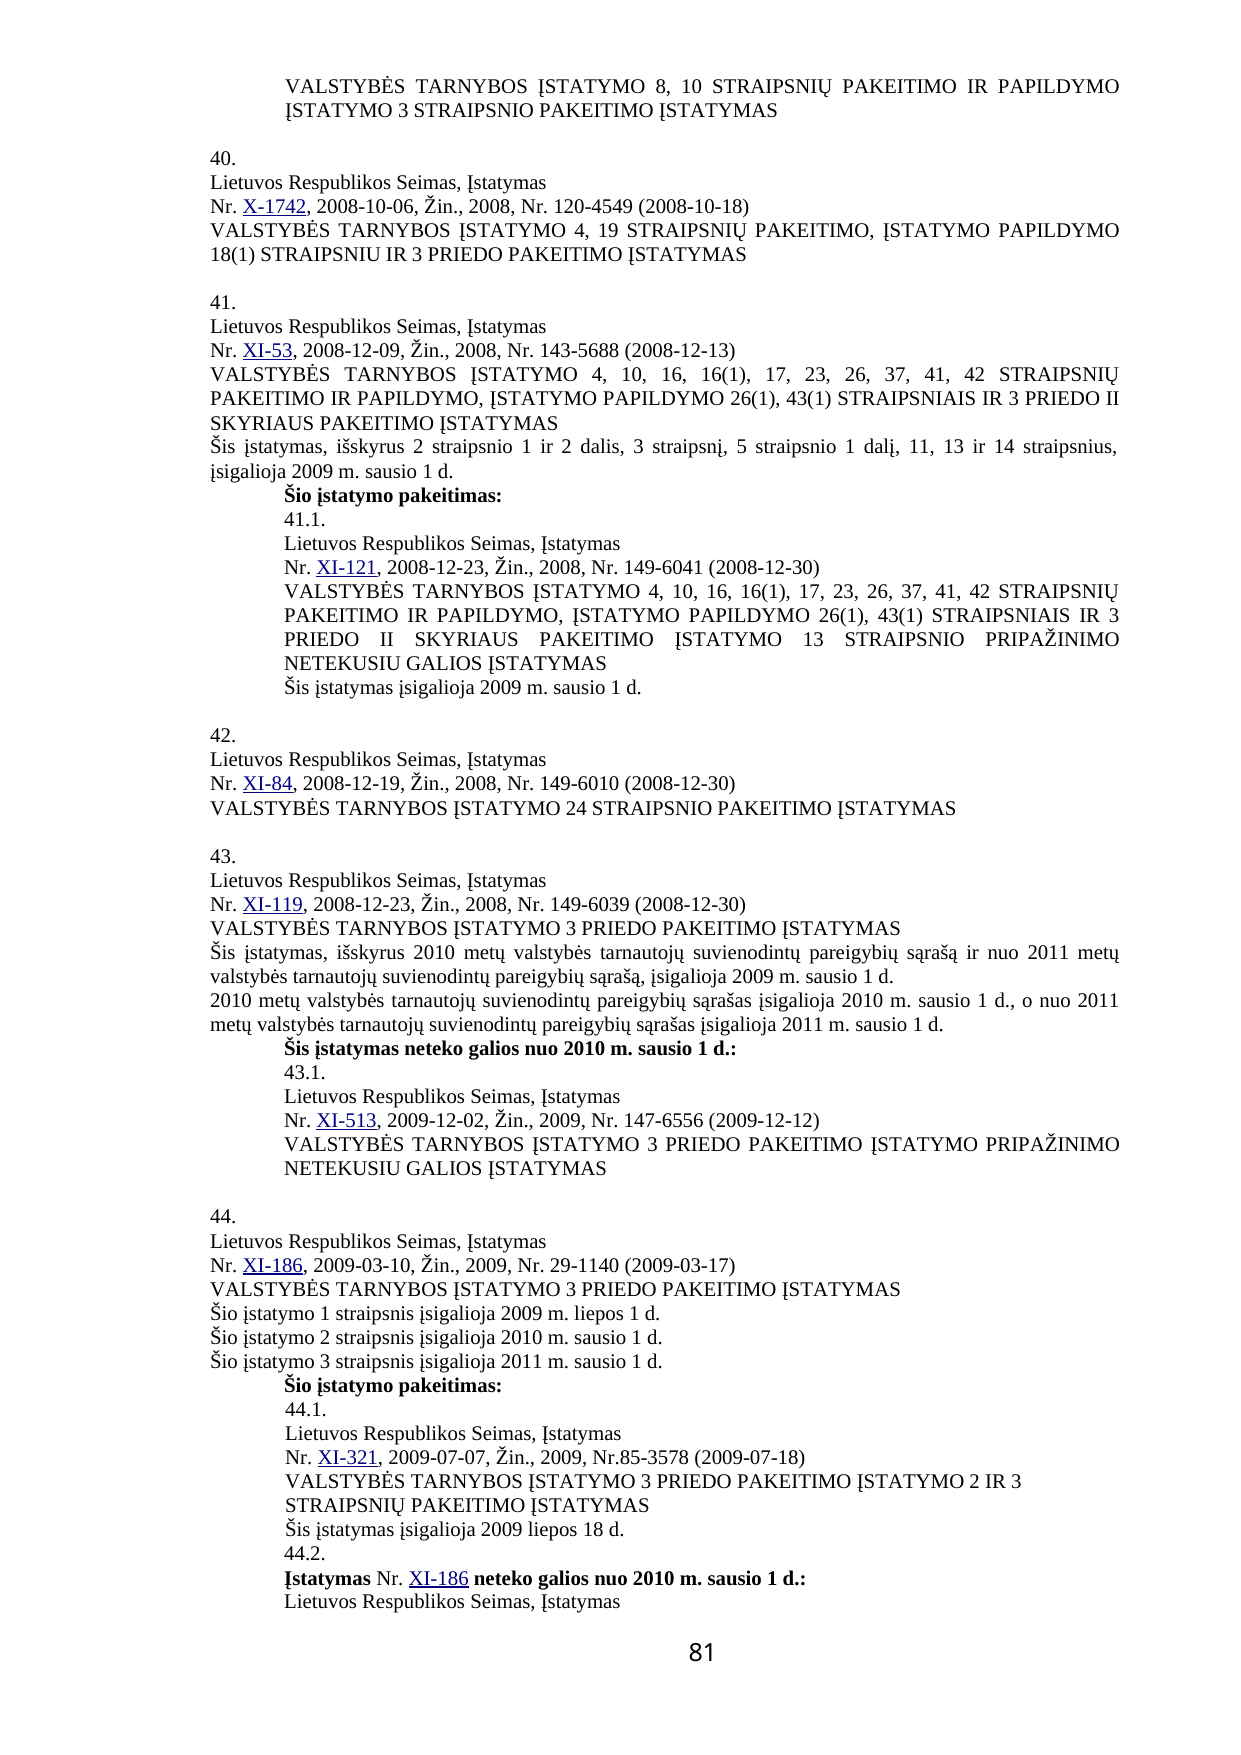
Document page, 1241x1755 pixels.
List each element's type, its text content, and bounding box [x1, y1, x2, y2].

text VALSTYBĖS TARNYBOS ĮSTATYMO 3 PRIEDO PAKEITIMO ĮSTATYMAS [210, 916, 1120, 940]
text Šis įstatymas įsigalioja 2009 liepos 18 d. [285, 1517, 1120, 1541]
text VALSTYBĖS TARNYBOS ĮSTATYMO 4, 19 STRAIPSNIŲ PAKEITIMO, ĮSTATYMO PAPILDYMO 18(1) STRAIPSNIU IR 3 PRIEDO PAKEITIMO ĮSTATYMAS [210, 218, 1120, 266]
text Lietuvos Respublikos Seimas, Įstatymas [210, 1084, 1120, 1108]
text 41. [210, 290, 1120, 314]
text Šio įstatymo pakeitimas: [210, 1373, 1120, 1397]
text VALSTYBĖS TARNYBOS ĮSTATYMO 3 PRIEDO PAKEITIMO ĮSTATYMO PRIPAŽINIMO NETEKUSIU GALIOS ĮSTATYMAS [284, 1132, 1120, 1180]
text 43.1. [210, 1060, 1120, 1084]
text Nr. XI-53, 2008-12-09, Žin., 2008, Nr. 143-5688 (2008-12-13) [210, 338, 1120, 362]
text Lietuvos Respublikos Seimas, Įstatymas [210, 1589, 1120, 1613]
text 44.2. [210, 1541, 1120, 1565]
text Šio įstatymo 2 straipsnis įsigalioja 2010 m. sausio 1 d. [210, 1325, 1120, 1349]
text Nr. X-1742, 2008-10-06, Žin., 2008, Nr. 120-4549 (2008-10-18) [210, 194, 1120, 218]
text VALSTYBĖS TARNYBOS ĮSTATYMO 24 STRAIPSNIO PAKEITIMO ĮSTATYMAS [210, 795, 1120, 819]
text Nr. XI-186, 2009-03-10, Žin., 2009, Nr. 29-1140 (2009-03-17) [210, 1253, 1120, 1277]
text 44.1. [210, 1397, 1120, 1421]
text Šio įstatymo 3 straipsnis įsigalioja 2011 m. sausio 1 d. [210, 1349, 1120, 1373]
text Įstatymas Nr. XI-186 neteko galios nuo 2010 m. sausio 1 d.: [210, 1565, 1120, 1589]
text VALSTYBĖS TARNYBOS ĮSTATYMO 8, 10 STRAIPSNIŲ PAKEITIMO IR PAPILDYMO ĮSTATYMO 3 STRAIPSNIO PAKEITIMO ĮSTATYMAS [285, 73, 1120, 122]
text 42. [210, 723, 1120, 747]
text Lietuvos Respublikos Seimas, Įstatymas [210, 1228, 1120, 1253]
text VALSTYBĖS TARNYBOS ĮSTATYMO 3 PRIEDO PAKEITIMO ĮSTATYMO 2 IR 3 STRAIPSNIŲ PAKEITIMO ĮSTATYMAS [285, 1469, 1120, 1517]
text VALSTYBĖS TARNYBOS ĮSTATYMO 4, 10, 16, 16(1), 17, 23, 26, 37, 41, 42 STRAIPSNIŲ PAKEITIMO IR PAPILDYMO, ĮSTATYMO PAPILDYMO 26(1), 43(1) STRAIPSNIAIS IR 3 PRIEDO II SKYRIAUS PAKEITIMO ĮSTATYMAS [210, 362, 1120, 434]
text Nr. XI-84, 2008-12-19, Žin., 2008, Nr. 149-6010 (2008-12-30) [210, 771, 1120, 795]
text 40. [210, 146, 1120, 170]
text 2010 metų valstybės tarnautojų suvienodintų pareigybių sąrašas įsigalioja 2010 m. sausio 1 d., o nuo 2011 metų valstybės tarnautojų suvienodintų pareigybių sąrašas įsigalioja 2011 m. sausio 1 d. [210, 988, 1120, 1036]
text Šis įstatymas neteko galios nuo 2010 m. sausio 1 d.: [210, 1036, 1120, 1060]
text 41.1. [210, 507, 1120, 531]
text Nr. XI-513, 2009-12-02, Žin., 2009, Nr. 147-6556 (2009-12-12) [210, 1108, 1120, 1132]
text 43. [210, 843, 1120, 868]
text Šis įstatymas įsigalioja 2009 m. sausio 1 d. [210, 675, 1120, 699]
text Lietuvos Respublikos Seimas, Įstatymas [210, 170, 1120, 194]
text Nr. XI-119, 2008-12-23, Žin., 2008, Nr. 149-6039 (2008-12-30) [210, 892, 1120, 916]
text Šis įstatymas, išskyrus 2 straipsnio 1 ir 2 dalis, 3 straipsnį, 5 straipsnio 1 dalį, 11, 13 ir 14 straipsnius, įsigalioja 2009 m. sausio 1 d. [210, 434, 1120, 483]
text Nr. XI-321, 2009-07-07, Žin., 2009, Nr.85-3578 (2009-07-18) [210, 1445, 1120, 1469]
text Lietuvos Respublikos Seimas, Įstatymas [210, 747, 1120, 771]
text Lietuvos Respublikos Seimas, Įstatymas [210, 531, 1120, 555]
text Lietuvos Respublikos Seimas, Įstatymas [210, 868, 1120, 892]
text VALSTYBĖS TARNYBOS ĮSTATYMO 3 PRIEDO PAKEITIMO ĮSTATYMAS [210, 1277, 1120, 1301]
text 44. [210, 1204, 1120, 1228]
text Lietuvos Respublikos Seimas, Įstatymas [210, 314, 1120, 338]
text Nr. XI-121, 2008-12-23, Žin., 2008, Nr. 149-6041 (2008-12-30) [210, 555, 1120, 579]
text Šio įstatymo pakeitimas: [210, 483, 1120, 507]
text Šis įstatymas, išskyrus 2010 metų valstybės tarnautojų suvienodintų pareigybių sąrašą ir nuo 2011 metų valstybės tarnautojų suvienodintų pareigybių sąrašą, įsigalioja 2009 m. sausio 1 d. [210, 940, 1120, 988]
text Lietuvos Respublikos Seimas, Įstatymas [210, 1421, 1120, 1445]
text Šio įstatymo 1 straipsnis įsigalioja 2009 m. liepos 1 d. [210, 1301, 1120, 1325]
text VALSTYBĖS TARNYBOS ĮSTATYMO 4, 10, 16, 16(1), 17, 23, 26, 37, 41, 42 STRAIPSNIŲ PAKEITIMO IR PAPILDYMO, ĮSTATYMO PAPILDYMO 26(1), 43(1) STRAIPSNIAIS IR 3 PRIEDO II SKYRIAUS PAKEITIMO ĮSTATYMO 13 STRAIPSNIO PRIPAŽINIMO NETEKUSIU GALIOS ĮSTATYMAS [284, 579, 1120, 675]
